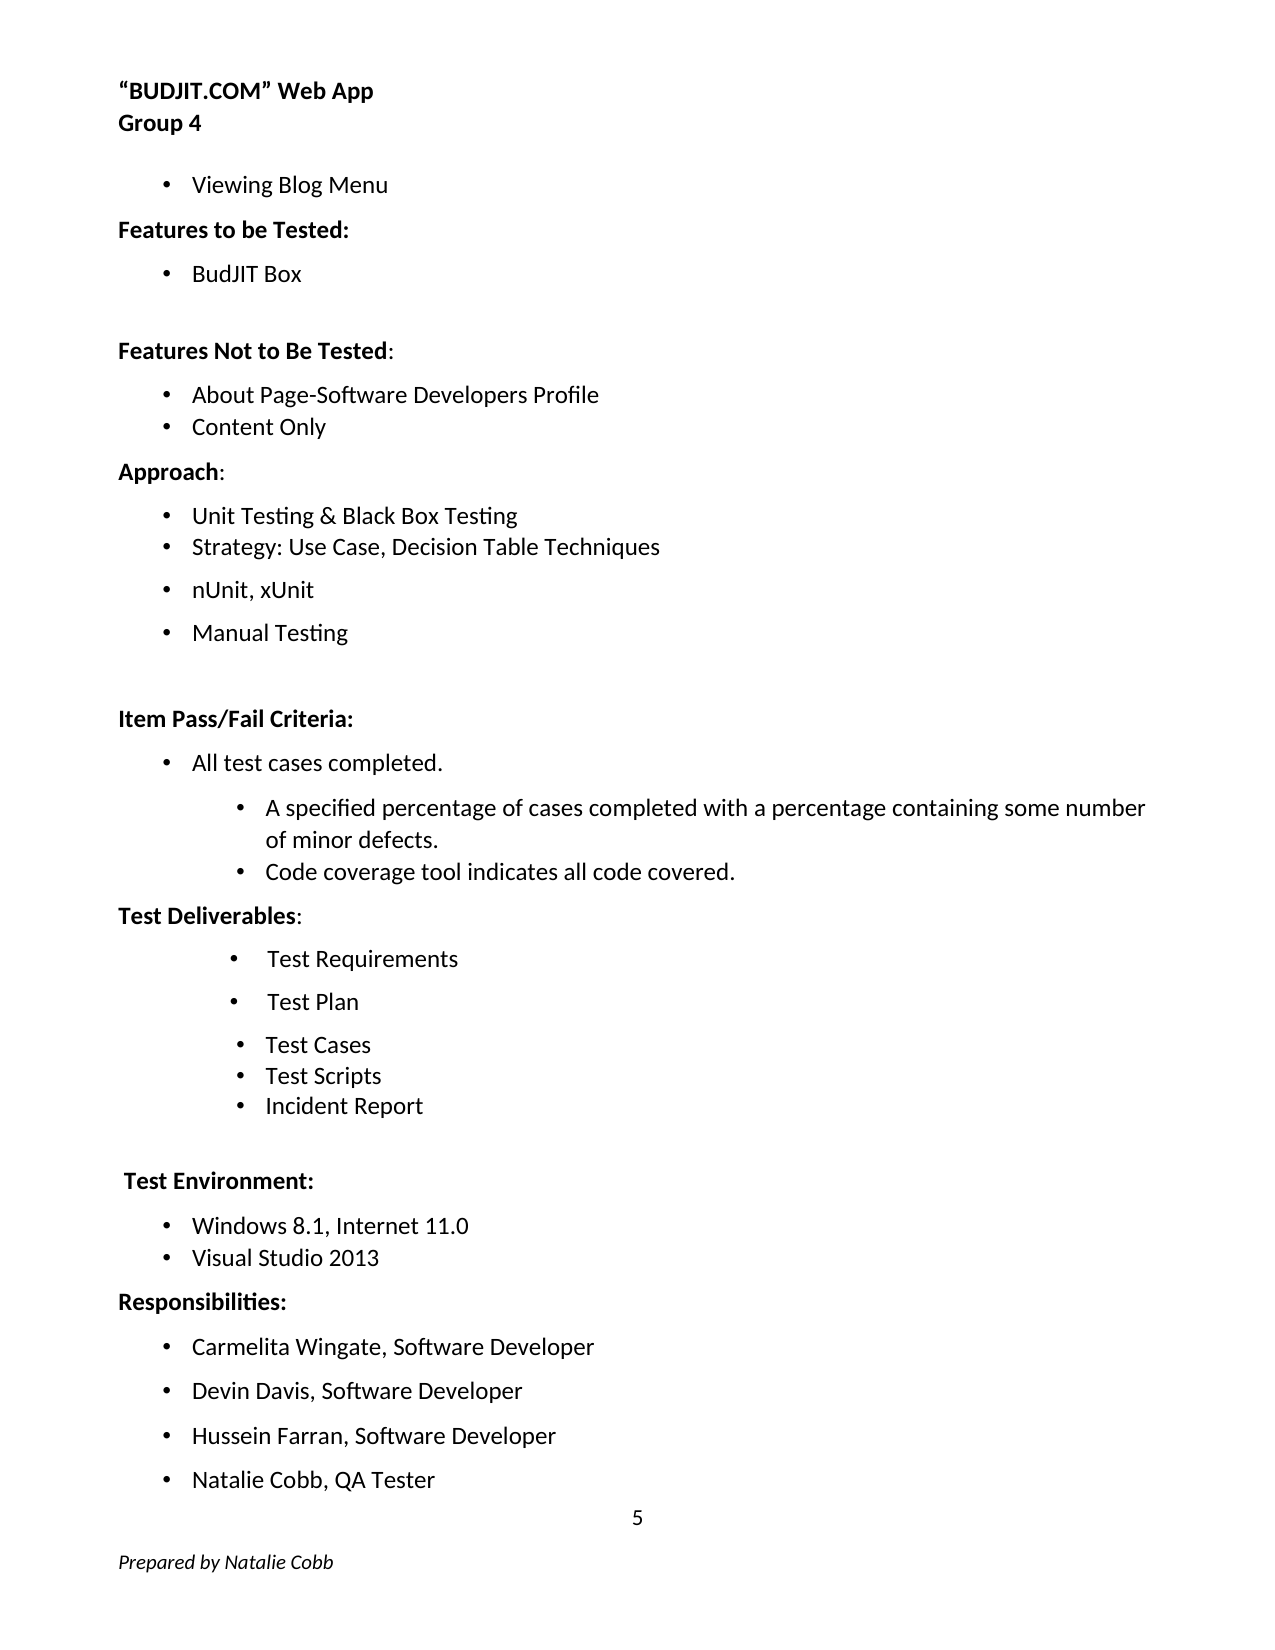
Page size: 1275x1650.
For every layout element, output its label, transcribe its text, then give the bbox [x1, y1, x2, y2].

list Incident Report [236, 1090, 1157, 1121]
list Devin Davis, Software Developer [162, 1375, 1157, 1406]
text Test Environment: [118, 1165, 1157, 1196]
list Strategy: Use Case, Decision Table Techniques [162, 531, 1157, 561]
list Manual Testing [162, 617, 1157, 647]
text Features Not to Be Tested: [118, 335, 1157, 365]
list About Page-Software Developers Profile [162, 379, 1157, 410]
list Hussein Farran, Software Developer [162, 1420, 1157, 1450]
list Test Plan [229, 986, 1157, 1017]
text Approach: [118, 456, 1157, 486]
list Carmelita Wingate, Software Developer [162, 1331, 1157, 1361]
list Natalie Cobb, QA Tester [162, 1464, 1157, 1495]
list Test Cases [236, 1029, 1157, 1060]
list Test Scripts [236, 1060, 1157, 1090]
list A specified percentage of cases completed with a percentage containing some number of minor defects. [236, 792, 1157, 854]
list Test Requirements [229, 943, 1157, 974]
text Item Pass/Fail Criteria: [118, 703, 1157, 733]
list Viewing Blog Menu [162, 169, 1157, 200]
text Features to be Tested: [118, 214, 1157, 244]
list Content Only [162, 411, 1157, 442]
text Test Deliverables: [118, 900, 1157, 931]
list nUnit, xUnit [162, 574, 1157, 604]
list Visual Studio 2013 [162, 1242, 1157, 1272]
list Code coverage tool indicates all code covered. [236, 856, 1157, 886]
list Windows 8.1, Internet 11.0 [162, 1210, 1157, 1240]
list Unit Testing & Black Box Testing [162, 500, 1157, 531]
list BudJIT Box [162, 258, 1157, 289]
list All test cases completed. [162, 747, 1157, 778]
text Responsibilities: [118, 1286, 1157, 1317]
